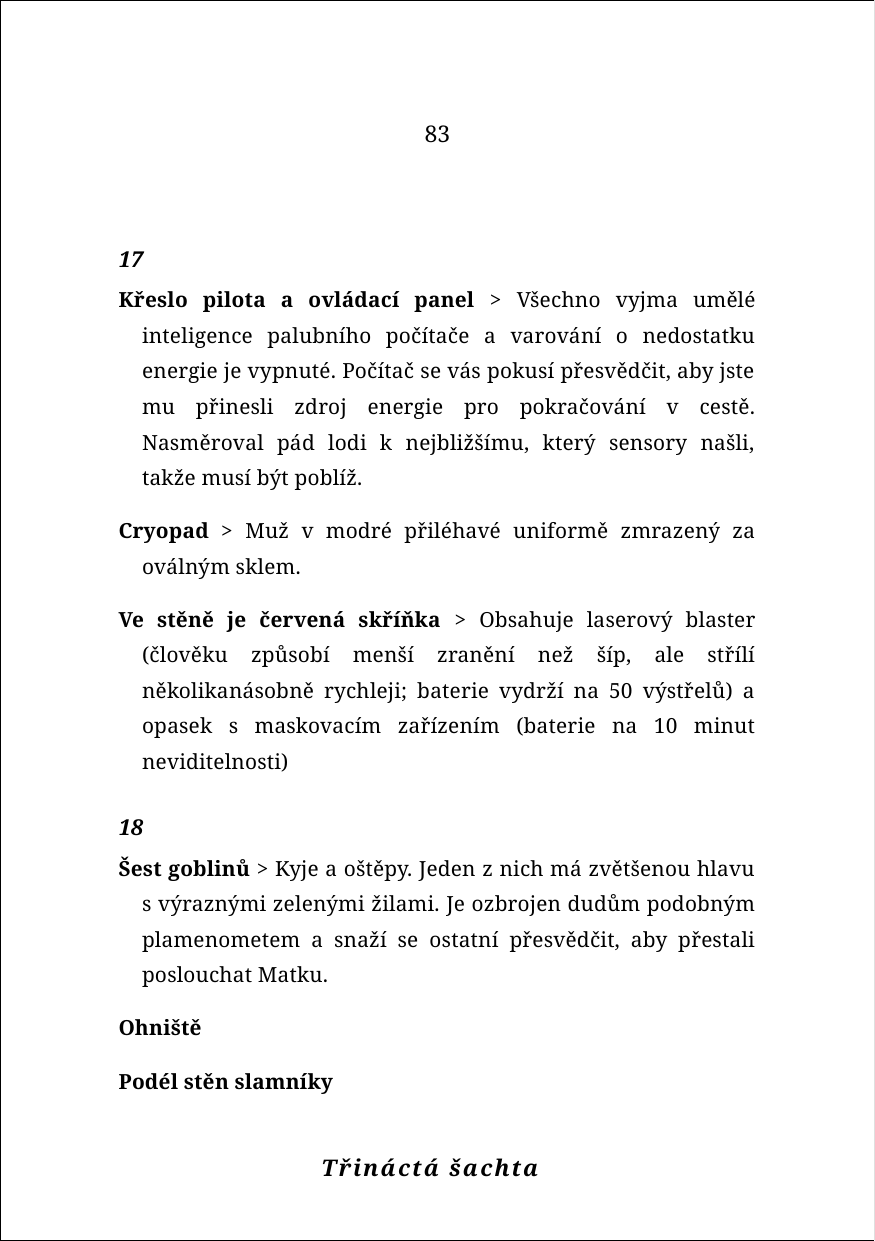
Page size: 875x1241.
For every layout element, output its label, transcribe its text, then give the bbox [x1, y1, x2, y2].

subtitle 17 [118, 244, 756, 274]
text Křeslo pilota a ovládací panel > Všechno vyjma umělé inteligence palubního počítače a varování o nedostatku energie je vypnuté. Počítač se vás pokusí přesvědčit, aby jste mu přinesli zdroj energie pro pokračování v cestě. Nasměroval pád lodi k nejbližšímu, který sensory našli, takže musí být poblíž. [118, 286, 756, 492]
text Podél stěn slamníky [118, 1067, 756, 1095]
text Ve stěně je červená skříňka > Obsahuje laserový blaster (člověku způsobí menší zranění než šíp, ale střílí několikanásobně rychleji; baterie vydrží na 50 výstřelů) a opasek s maskovacím zařízením (baterie na 10 minut neviditelnosti) [118, 605, 756, 776]
text Šest goblinů > Kyje a oštěpy. Jeden z nich má zvětšenou hlavu s výraznými zelenými žilami. Je ozbrojen dudům podobným plamenometem a snaží se ostatní přesvědčit, aby přestali poslouchat Matku. [118, 854, 756, 989]
text Ohniště [118, 1013, 756, 1042]
subtitle 18 [118, 812, 756, 842]
text Cryopad > Muž v modré přiléhavé uniformě zmrazený za oválným sklem. [118, 516, 756, 580]
